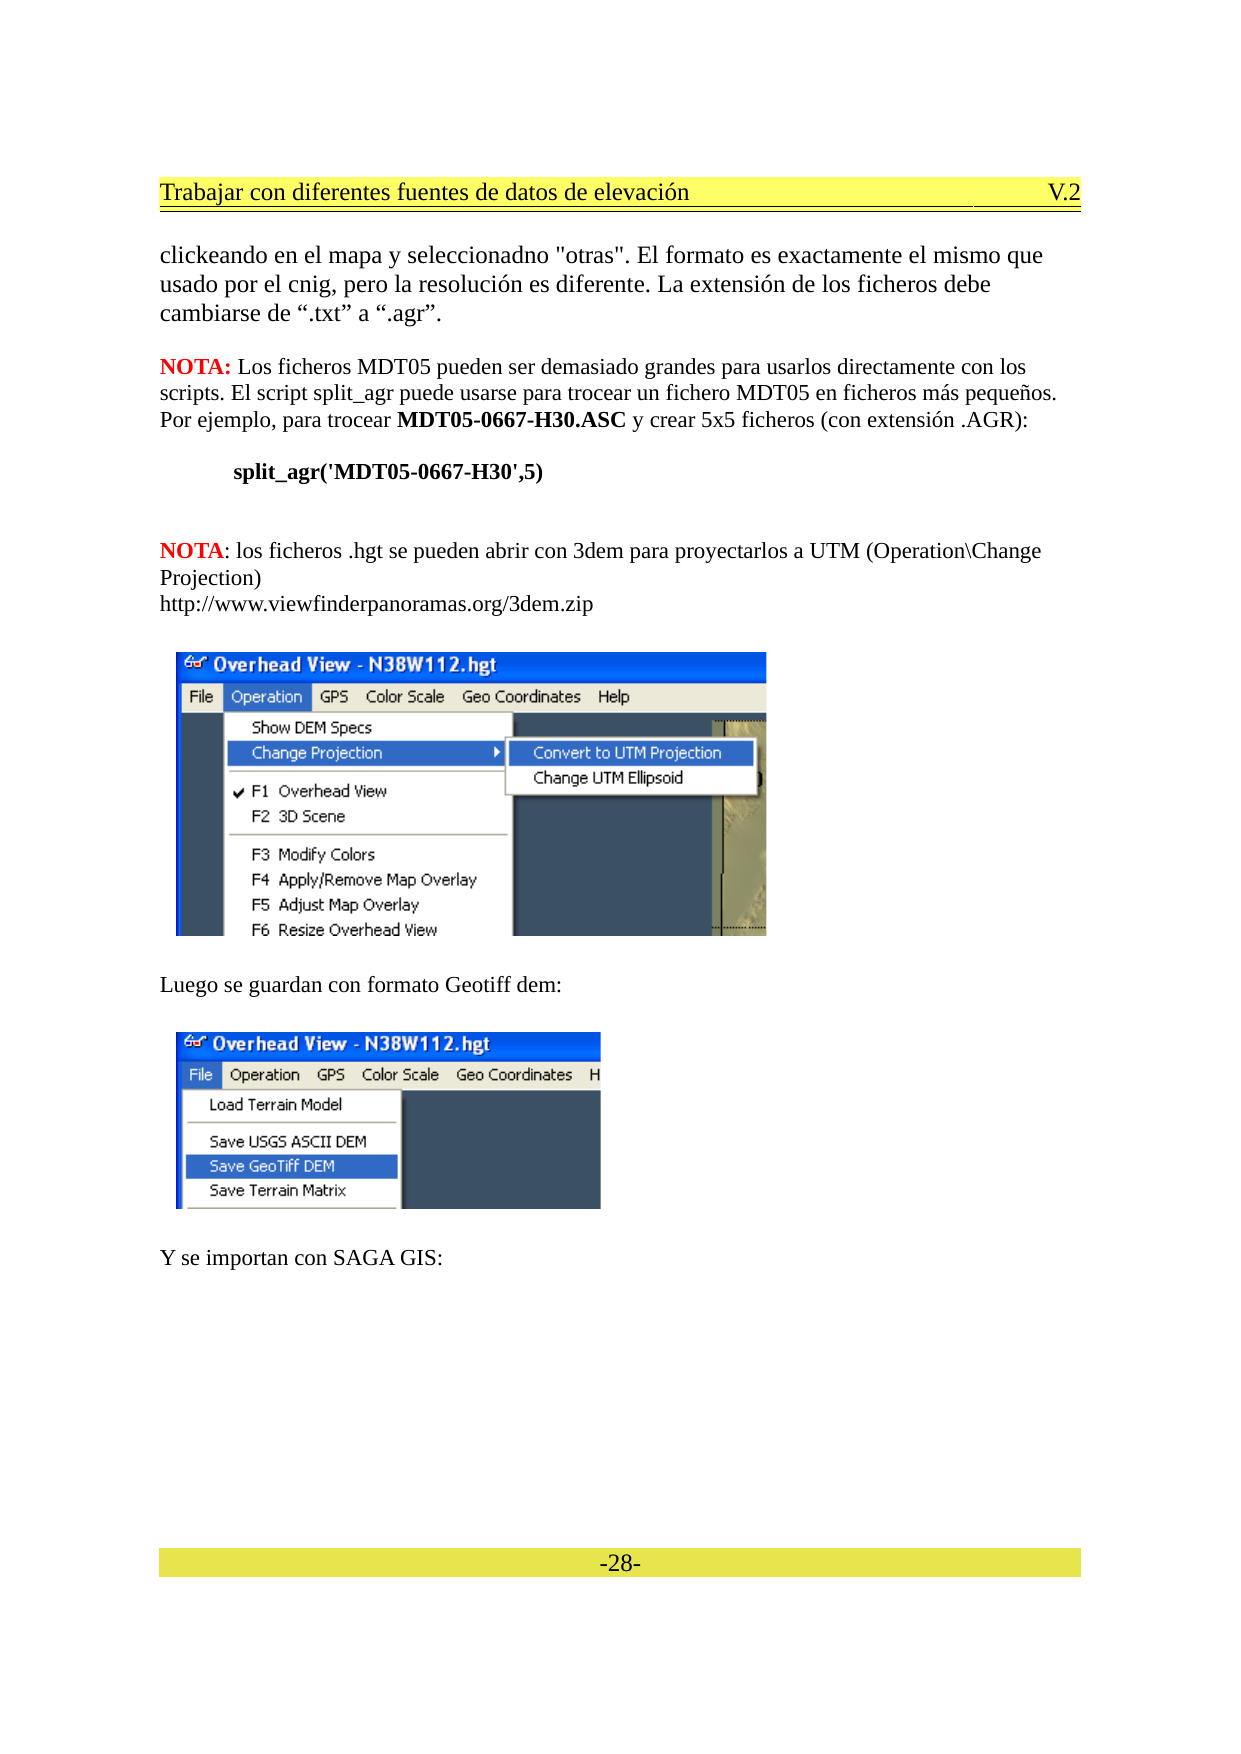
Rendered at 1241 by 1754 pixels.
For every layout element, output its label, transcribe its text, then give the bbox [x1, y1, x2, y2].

text clickeando en el mapa y seleccionadno "otras". El formato es exactamente el mismo que usado por el cnig, pero la resolución es diferente. La extensión de los ficheros debe cambiarse de “.txt” a “.agr”. [159, 240, 1081, 327]
text NOTA: Los ficheros MDT05 pueden ser demasiado grandes para usarlos directamente con los scripts. El script split_agr puede usarse para trocear un fichero MDT05 en ficheros más pequeños. Por ejemplo, para trocear MDT05-0667-H30.ASC y crear 5x5 ficheros (con extensión .AGR): [159, 353, 1081, 432]
text Y se importan con SAGA GIS: [159, 1244, 1081, 1270]
text Luego se guardan con formato Geotiff dem: [159, 971, 1081, 997]
text split_agr('MDT05-0667-H30',5) [159, 458, 1081, 485]
picture [176, 1032, 601, 1209]
text NOTA: los ficheros .hgt se pueden abrir con 3dem para proyectarlos a UTM (Operation\Change Projection) [159, 537, 1081, 590]
text http://www.viewfinderpanoramas.org/3dem.zip [159, 590, 1081, 617]
picture [176, 652, 767, 936]
